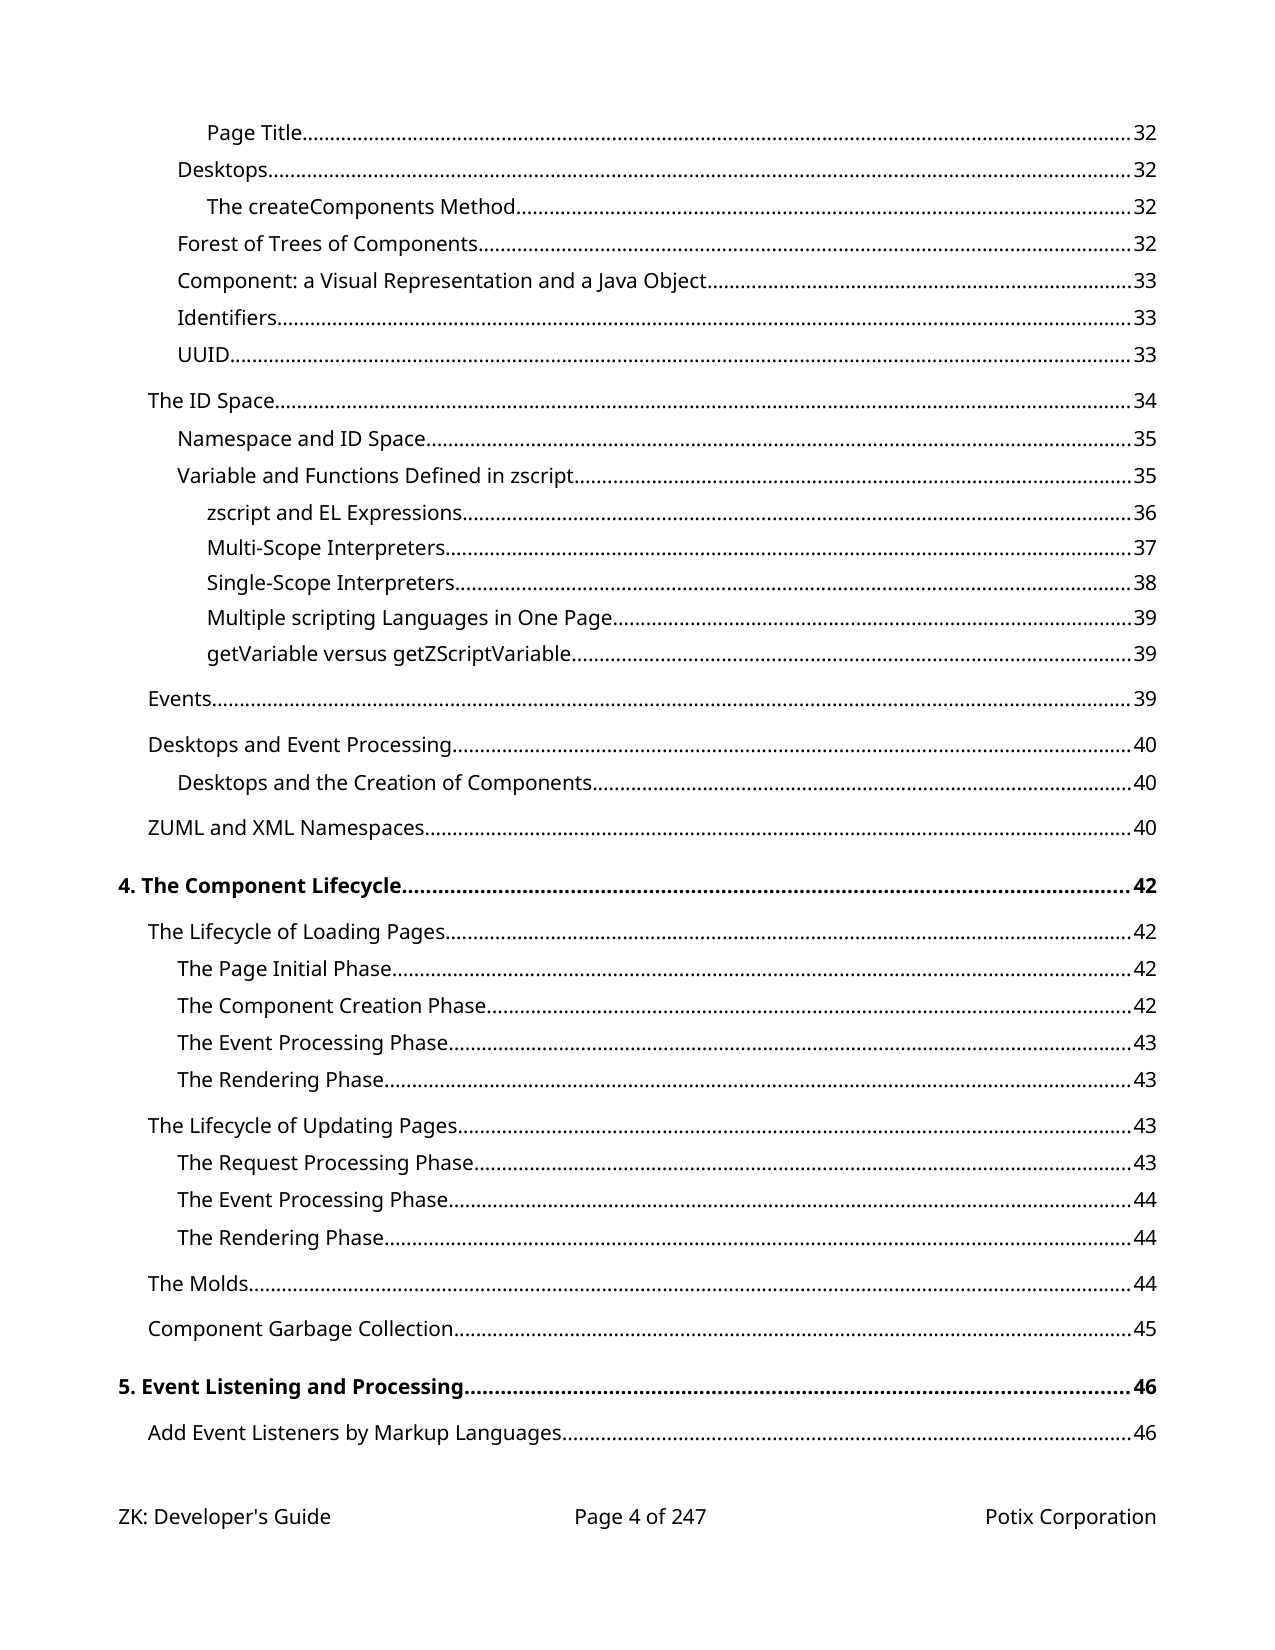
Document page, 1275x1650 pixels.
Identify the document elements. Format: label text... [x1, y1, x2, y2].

text The createComponents Method 32 [207, 192, 1157, 221]
text The Rendering Phase 43 [177, 1066, 1157, 1094]
text Component: a Visual Representation and a Java Object 33 [177, 266, 1157, 295]
text Single-Scope Interpreters 38 [207, 568, 1157, 596]
text The Lifecycle of Updating Pages 43 [148, 1111, 1157, 1140]
text Page Title 32 [207, 118, 1157, 146]
text getVariable versus getZScriptVariable 39 [207, 639, 1157, 667]
text 5. Event Listening and Processing 46 [118, 1372, 1157, 1401]
text 4. The Component Lifecycle 42 [118, 871, 1157, 899]
text Desktops 32 [177, 155, 1157, 183]
text The ID Space 34 [148, 387, 1157, 415]
text Identifiers 33 [177, 303, 1157, 332]
text The Component Creation Phase 42 [177, 991, 1157, 1019]
text Variable and Functions Defined in zscript 35 [177, 461, 1157, 489]
text Events 39 [148, 684, 1157, 713]
text zscript and EL Expressions 36 [207, 498, 1157, 526]
text Multi-Scope Interpreters 37 [207, 533, 1157, 561]
text UUID 33 [177, 341, 1157, 369]
text Desktops and Event Processing 40 [148, 731, 1157, 759]
text Namespace and ID Space 35 [177, 424, 1157, 452]
text Multiple scripting Languages in One Page 39 [207, 603, 1157, 632]
text The Lifecycle of Loading Pages 42 [148, 917, 1157, 945]
text ZUML and XML Namespaces 40 [148, 813, 1157, 842]
text Desktops and the Creation of Components 40 [177, 768, 1157, 796]
text Component Garbage Collection 45 [148, 1314, 1157, 1343]
text The Event Processing Phase 44 [177, 1186, 1157, 1214]
text Add Event Listeners by Markup Languages 46 [148, 1418, 1157, 1446]
text Forest of Trees of Components 32 [177, 229, 1157, 258]
text The Molds 44 [148, 1269, 1157, 1297]
text The Page Initial Phase 42 [177, 954, 1157, 982]
text The Rendering Phase 44 [177, 1223, 1157, 1251]
text The Request Processing Phase 43 [177, 1148, 1157, 1177]
text The Event Processing Phase 43 [177, 1028, 1157, 1057]
